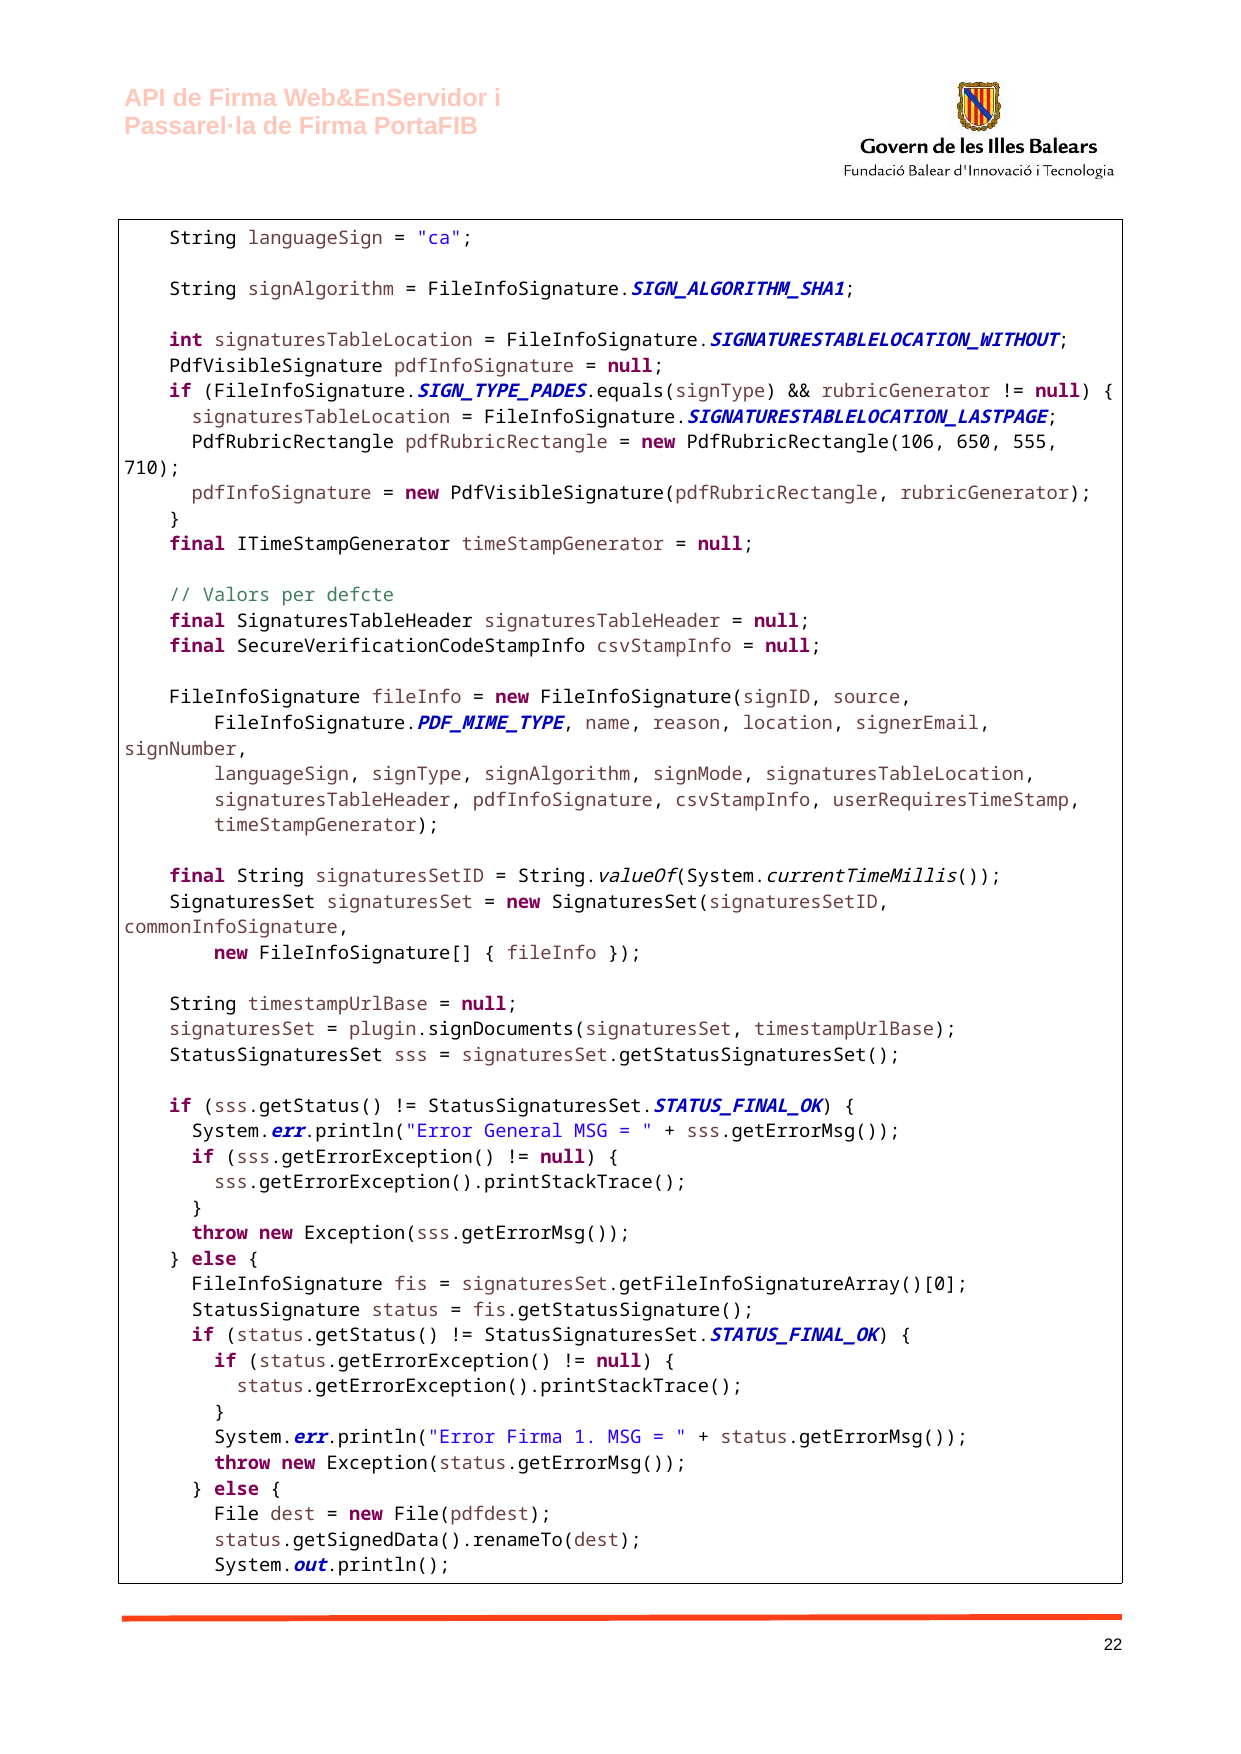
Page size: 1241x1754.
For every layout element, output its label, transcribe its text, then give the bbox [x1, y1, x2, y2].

table_header String languageSign = "ca"; String signAlgorithm = FileInfoSignature.SIGN_ALGORITHM_SHA1; int signaturesTableLocation = FileInfoSignature.SIGNATURESTABLELOCATION_WITHOUT; PdfVisibleSignature pdfInfoSignature = null; if (FileInfoSignature.SIGN_TYPE_PADES.equals(signType) && rubricGenerator != null) { signaturesTableLocation = FileInfoSignature.SIGNATURESTABLELOCATION_LASTPAGE; PdfRubricRectangle pdfRubricRectangle = new PdfRubricRectangle(106, 650, 555, 710); pdfInfoSignature = new PdfVisibleSignature(pdfRubricRectangle, rubricGenerator); } final ITimeStampGenerator timeStampGenerator = null; // Valors per defcte final SignaturesTableHeader signaturesTableHeader = null; final SecureVerificationCodeStampInfo csvStampInfo = null; FileInfoSignature fileInfo = new FileInfoSignature(signID, source, FileInfoSignature.PDF_MIME_TYPE, name, reason, location, signerEmail, signNumber, languageSign, signType, signAlgorithm, signMode, signaturesTableLocation, signaturesTableHeader, pdfInfoSignature, csvStampInfo, userRequiresTimeStamp, timeStampGenerator); final String signaturesSetID = String.valueOf(System.currentTimeMillis()); SignaturesSet signaturesSet = new SignaturesSet(signaturesSetID, commonInfoSignature, new FileInfoSignature[] { fileInfo }); String timestampUrlBase = null; signaturesSet = plugin.signDocuments(signaturesSet, timestampUrlBase); StatusSignaturesSet sss = signaturesSet.getStatusSignaturesSet(); if (sss.getStatus() != StatusSignaturesSet.STATUS_FINAL_OK) { System.err.println("Error General MSG = " + sss.getErrorMsg()); if (sss.getErrorException() != null) { sss.getErrorException().printStackTrace(); } throw new Exception(sss.getErrorMsg()); } else { FileInfoSignature fis = signaturesSet.getFileInfoSignatureArray()[0]; StatusSignature status = fis.getStatusSignature(); if (status.getStatus() != StatusSignaturesSet.STATUS_FINAL_OK) { if (status.getErrorException() != null) { status.getErrorException().printStackTrace(); } System.err.println("Error Firma 1. MSG = " + status.getErrorMsg()); throw new Exception(status.getErrorMsg()); } else { File dest = new File(pdfdest); status.getSignedData().renameTo(dest); System.out.println(); [119, 220, 1122, 1583]
picture [840, 82, 1117, 179]
